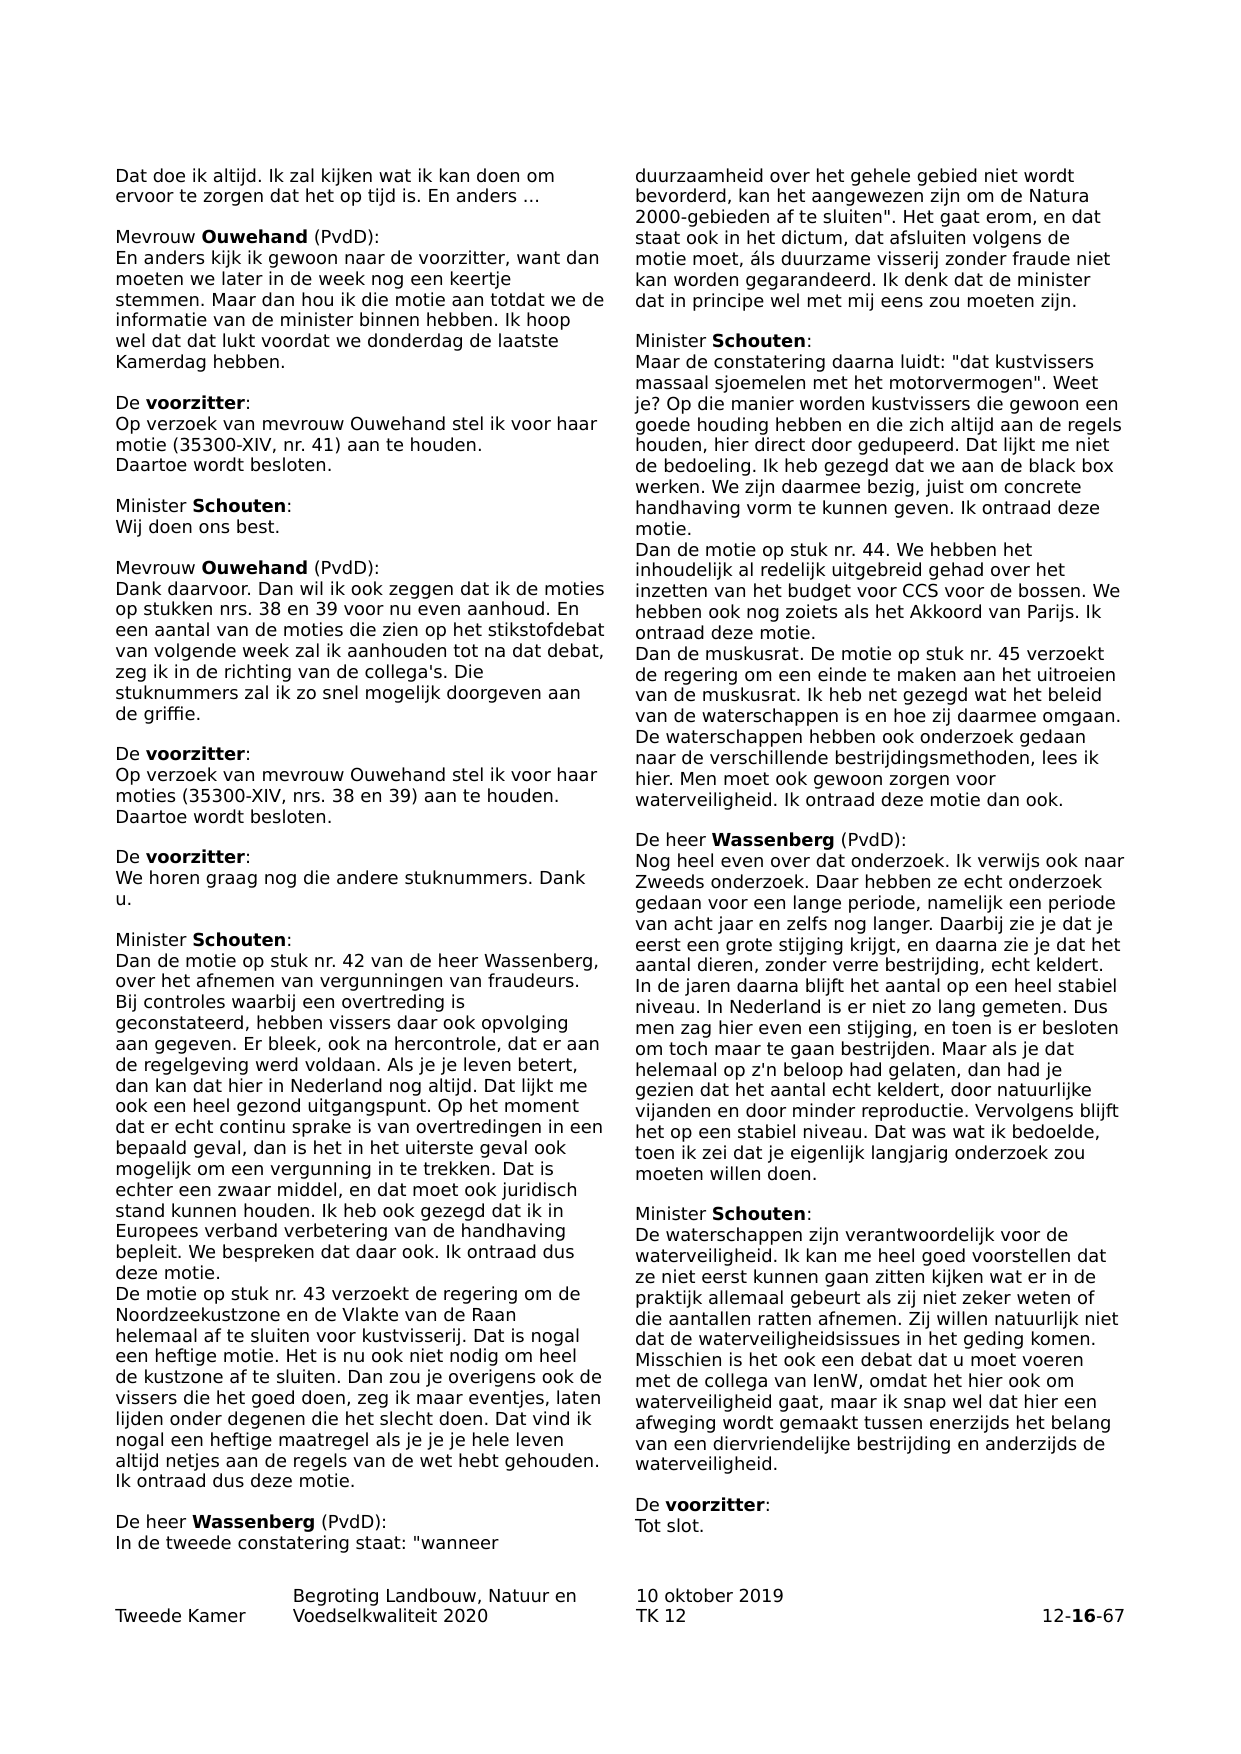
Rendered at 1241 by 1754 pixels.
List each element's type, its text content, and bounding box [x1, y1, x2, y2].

text Tot slot. [635, 1516, 1125, 1537]
text Wij doen ons best. [115, 517, 605, 537]
text Daartoe wordt besloten. [115, 806, 605, 827]
text We horen graag nog die andere stuknummers. Dank u. [115, 868, 605, 910]
text Daartoe wordt besloten. [115, 455, 605, 476]
text De heer Wassenberg (PvdD): [115, 1512, 605, 1533]
text Minister Schouten: [635, 1204, 1125, 1225]
text De voorzitter: [635, 1495, 1125, 1516]
text Op verzoek van mevrouw Ouwehand stel ik voor haar motie (35300-XIV, nr. 41) aan te houden. [115, 413, 605, 455]
text Mevrouw Ouwehand (PvdD): [115, 557, 605, 578]
text Op verzoek van mevrouw Ouwehand stel ik voor haar moties (35300-XIV, nrs. 38 en 39) aan te houden. [115, 765, 605, 806]
text Dan de motie op stuk nr. 44. We hebben het inhoudelijk al redelijk uitgebreid gehad over het inzetten van het budget voor CCS voor de bossen. We hebben ook nog zoiets als het Akkoord van Parijs. Ik ontraad deze motie. [635, 539, 1125, 643]
text De voorzitter: [115, 847, 605, 868]
text Minister Schouten: [115, 930, 605, 950]
text Nog heel even over dat onderzoek. Ik verwijs ook naar Zweeds onderzoek. Daar hebben ze echt onderzoek gedaan voor een lange periode, namelijk een periode van acht jaar en zelfs nog langer. Daarbij zie je dat je eerst een grote stijging krijgt, en daarna zie je dat het aantal dieren, zonder verre bestrijding, echt keldert. In de jaren daarna blijft het aantal op een heel stabiel niveau. In Nederland is er niet zo lang gemeten. Dus men zag hier even een stijging, en toen is er besloten om toch maar te gaan bestrijden. Maar als je dat helemaal op z'n beloop had gelaten, dan had je gezien dat het aantal echt keldert, door natuurlijke vijanden en door minder reproductie. Vervolgens blijft het op een stabiel niveau. Dat was wat ik bedoelde, toen ik zei dat je eigenlijk langjarig onderzoek zou moeten willen doen. [635, 851, 1125, 1184]
text Dank daarvoor. Dan wil ik ook zeggen dat ik de moties op stukken nrs. 38 en 39 voor nu even aanhoud. En een aantal van de moties die zien op het stikstofdebat van volgende week zal ik aanhouden tot na dat debat, zeg ik in de richting van de collega's. Die stuknummers zal ik zo snel mogelijk doorgeven aan de griffie. [115, 578, 605, 724]
text En anders kijk ik gewoon naar de voorzitter, want dan moeten we later in de week nog een keertje stemmen. Maar dan hou ik die motie aan totdat we de informatie van de minister binnen hebben. Ik hoop wel dat dat lukt voordat we donderdag de laatste Kamerdag hebben. [115, 248, 605, 373]
text De heer Wassenberg (PvdD): [635, 830, 1125, 851]
text Dat doe ik altijd. Ik zal kijken wat ik kan doen om ervoor te zorgen dat het op tijd is. En anders ... [115, 165, 605, 207]
text De voorzitter: [115, 744, 605, 765]
text duurzaamheid over het gehele gebied niet wordt bevorderd, kan het aangewezen zijn om de Natura 2000-gebieden af te sluiten". Het gaat erom, en dat staat ook in het dictum, dat afsluiten volgens de motie moet, áls duurzame visserij zonder fraude niet kan worden gegarandeerd. Ik denk dat de minister dat in principe wel met mij eens zou moeten zijn. [635, 165, 1125, 311]
text Minister Schouten: [635, 331, 1125, 352]
text Mevrouw Ouwehand (PvdD): [115, 227, 605, 248]
text De waterschappen zijn verantwoordelijk voor de waterveiligheid. Ik kan me heel goed voorstellen dat ze niet eerst kunnen gaan zitten kijken wat er in de praktijk allemaal gebeurt als zij niet zeker weten of die aantallen ratten afnemen. Zij willen natuurlijk niet dat de waterveiligheidsissues in het geding komen. Misschien is het ook een debat dat u moet voeren met de collega van IenW, omdat het hier ook om waterveiligheid gaat, maar ik snap wel dat hier een afweging wordt gemaakt tussen enerzijds het belang van een diervriendelijke bestrijding en anderzijds de waterveiligheid. [635, 1225, 1125, 1475]
text De motie op stuk nr. 43 verzoekt de regering om de Noordzeekustzone en de Vlakte van de Raan helemaal af te sluiten voor kustvisserij. Dat is nogal een heftige motie. Het is nu ook niet nodig om heel de kustzone af te sluiten. Dan zou je overigens ook de vissers die het goed doen, zeg ik maar eventjes, laten lijden onder degenen die het slecht doen. Dat vind ik nogal een heftige maatregel als je je je hele leven altijd netjes aan de regels van de wet hebt gehouden. Ik ontraad dus deze motie. [115, 1284, 605, 1492]
text Dan de muskusrat. De motie op stuk nr. 45 verzoekt de regering om een einde te maken aan het uitroeien van de muskusrat. Ik heb net gezegd wat het beleid van de waterschappen is en hoe zij daarmee omgaan. De waterschappen hebben ook onderzoek gedaan naar de verschillende bestrijdingsmethoden, lees ik hier. Men moet ook gewoon zorgen voor waterveiligheid. Ik ontraad deze motie dan ook. [635, 643, 1125, 810]
text In de tweede constatering staat: "wanneer [115, 1533, 605, 1554]
text Minister Schouten: [115, 496, 605, 517]
text Maar de constatering daarna luidt: "dat kustvissers massaal sjoemelen met het motorvermogen". Weet je? Op die manier worden kustvissers die gewoon een goede houding hebben en die zich altijd aan de regels houden, hier direct door gedupeerd. Dat lijkt me niet de bedoeling. Ik heb gezegd dat we aan de black box werken. We zijn daarmee bezig, juist om concrete handhaving vorm te kunnen geven. Ik ontraad deze motie. [635, 352, 1125, 539]
text De voorzitter: [115, 393, 605, 413]
text Dan de motie op stuk nr. 42 van de heer Wassenberg, over het afnemen van vergunningen van fraudeurs. Bij controles waarbij een overtreding is geconstateerd, hebben vissers daar ook opvolging aan gegeven. Er bleek, ook na hercontrole, dat er aan de regelgeving werd voldaan. Als je je leven betert, dan kan dat hier in Nederland nog altijd. Dat lijkt me ook een heel gezond uitgangspunt. Op het moment dat er echt continu sprake is van overtredingen in een bepaald geval, dan is het in het uiterste geval ook mogelijk om een vergunning in te trekken. Dat is echter een zwaar middel, en dat moet ook juridisch stand kunnen houden. Ik heb ook gezegd dat ik in Europees verband verbetering van de handhaving bepleit. We bespreken dat daar ook. Ik ontraad dus deze motie. [115, 950, 605, 1284]
